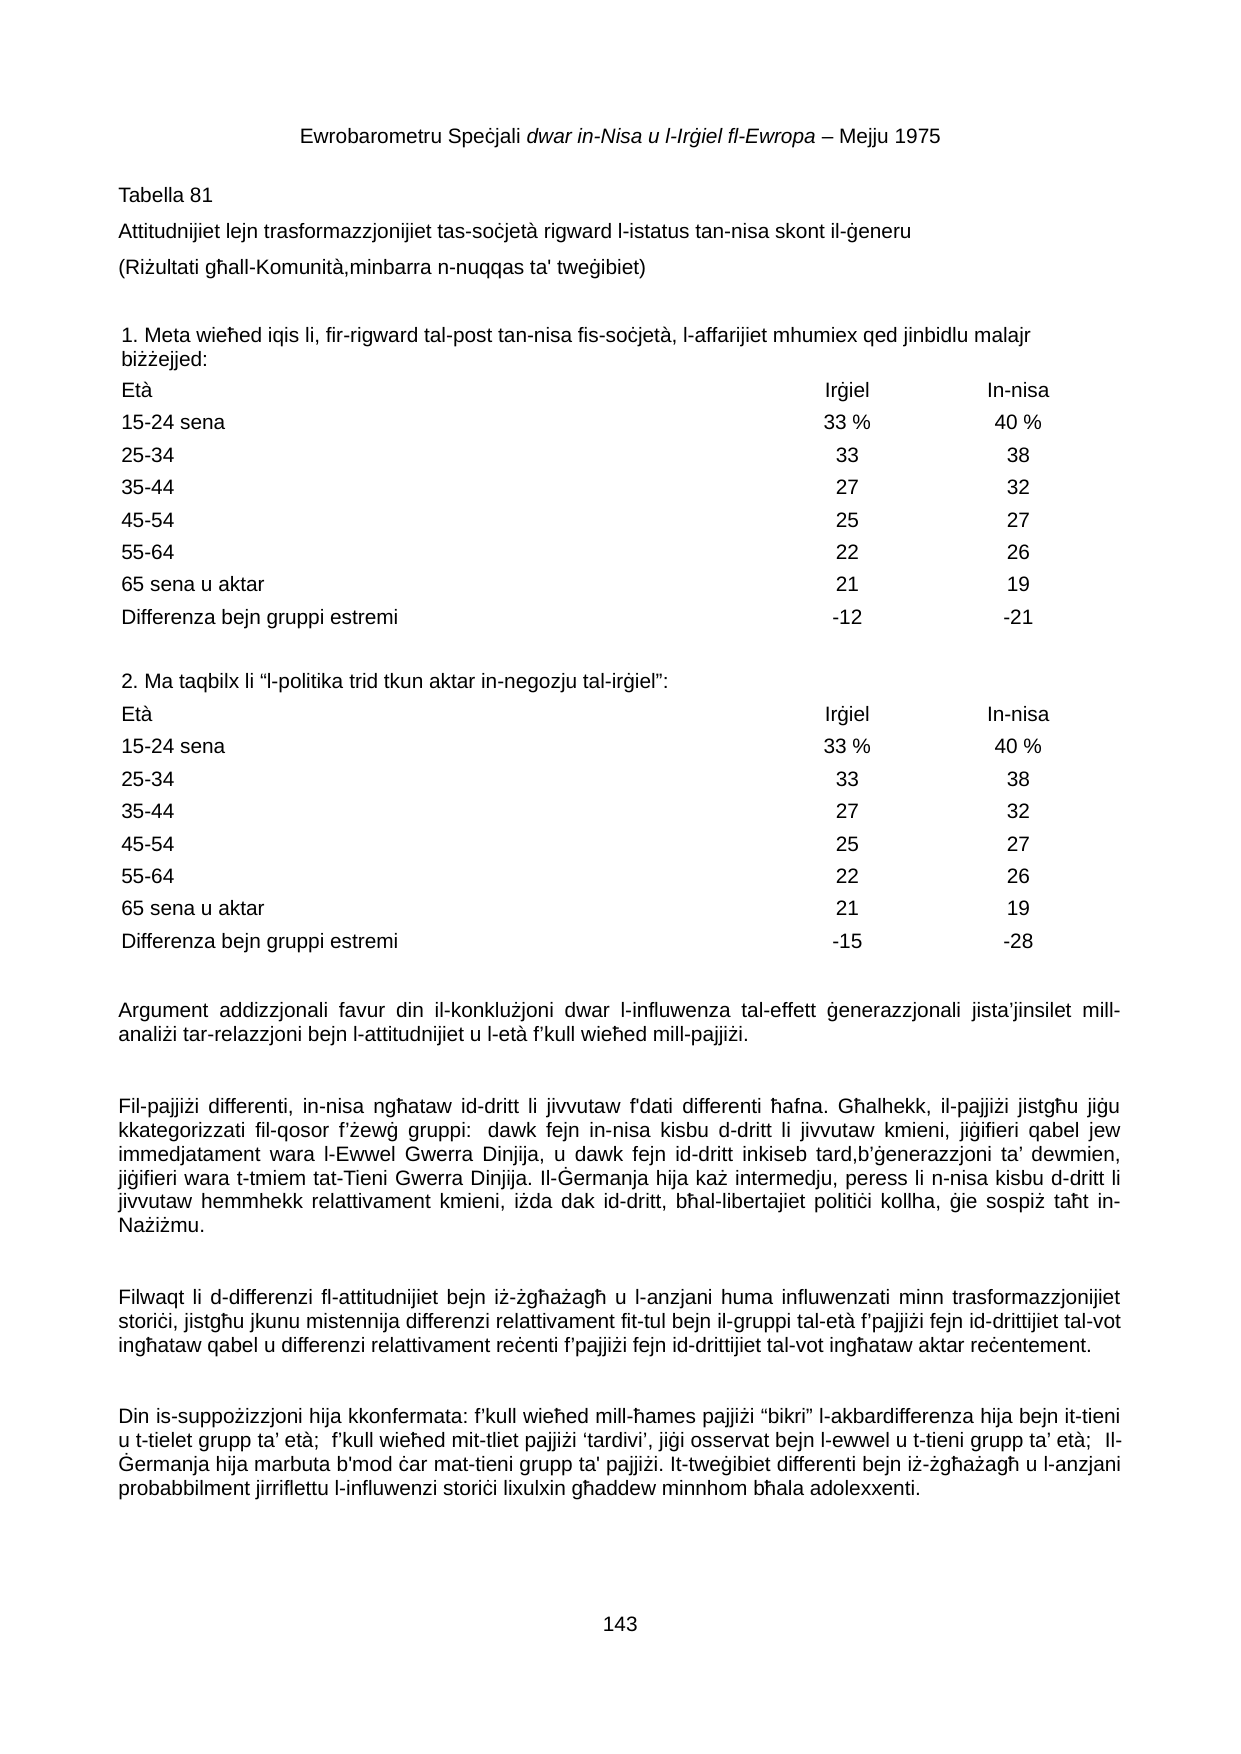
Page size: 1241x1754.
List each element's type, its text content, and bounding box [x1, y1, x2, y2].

table_cell 19 [939, 568, 1098, 600]
table_cell 27 [756, 795, 938, 827]
text Din is-suppożizzjoni hija kkonfermata: f’kull wieħed mill-ħames pajjiżi “bikri” l-akbardifferenza hija bejn it-tieni u t-tielet grupp ta’ età; f’kull wieħed mit-tliet pajjiżi ‘tardivi’, jiġi osservat bejn l-ewwel u t-tieni grupp ta’ età; Il-Ġermanja hija marbuta b'mod ċar mat-tieni grupp ta' pajjiżi. It-tweġibiet differenti bejn iż-żgħażagħ u l-anzjani probabbilment jirriflettu l-influwenzi storiċi lixulxin għaddew minnhom bħala adolexxenti. [118, 1404, 1122, 1499]
table_cell In-nisa [939, 374, 1098, 406]
table_cell In-nisa [939, 698, 1098, 730]
text Filwaqt li d-differenzi fl-attitudnijiet bejn iż-żgħażagħ u l-anzjani huma influwenzati minn trasformazzjonijiet storiċi, jistgħu jkunu mistennija differenzi relattivament fit-tul bejn il-gruppi tal-età f’pajjiżi fejn id-drittijiet tal-vot ingħataw qabel u differenzi relattivament reċenti f’pajjiżi fejn id-drittijiet tal-vot ingħataw aktar reċentement. [118, 1284, 1122, 1356]
table_cell 38 [939, 439, 1098, 471]
table_cell 40 % [939, 730, 1098, 762]
table_cell 33 % [756, 406, 938, 438]
table_cell 15-24 sena [118, 406, 756, 438]
table_cell 35-44 [118, 795, 756, 827]
table_cell -15 [756, 924, 938, 957]
table_cell Età [118, 374, 756, 406]
table_cell 27 [939, 827, 1098, 859]
text Attitudnijiet lejn trasformazzjonijiet tas-soċjetà rigward l-istatus tan-nisa skont il-ġeneru [118, 219, 1122, 243]
table_cell 25-34 [118, 439, 756, 471]
table_cell 25 [756, 827, 938, 859]
table_cell 35-44 [118, 471, 756, 503]
table_cell 55-64 [118, 860, 756, 892]
table_cell 45-54 [118, 827, 756, 859]
table_cell 33 [756, 439, 938, 471]
table_cell 15-24 sena [118, 730, 756, 762]
table_cell 45-54 [118, 503, 756, 536]
text (Riżultati għall-Komunità,minbarra n-nuqqas ta' tweġibiet) [118, 254, 1122, 278]
table_cell 19 [939, 892, 1098, 924]
table_cell 32 [939, 471, 1098, 503]
table_cell -12 [756, 600, 938, 633]
table_cell 33 % [756, 730, 938, 762]
table_cell 26 [939, 860, 1098, 892]
table_cell -21 [939, 600, 1098, 633]
table_cell 21 [756, 568, 938, 600]
table_cell 21 [756, 892, 938, 924]
table_cell 33 [756, 763, 938, 795]
table_cell 25-34 [118, 763, 756, 795]
table_cell 38 [939, 763, 1098, 795]
table_cell 32 [939, 795, 1098, 827]
table_cell 22 [756, 860, 938, 892]
text Fil-pajjiżi differenti, in-nisa ngħataw id-dritt li jivvutaw f'dati differenti ħafna. Għalhekk, il-pajjiżi jistgħu jiġu kkategorizzati fil-qosor f’żewġ gruppi: dawk fejn in-nisa kisbu d-dritt li jivvutaw kmieni, jiġifieri qabel jew immedjatament wara l-Ewwel Gwerra Dinjija, u dawk fejn id-dritt inkiseb tard,b’ġenerazzjoni ta’ dewmien, jiġifieri wara t-tmiem tat-Tieni Gwerra Dinjija. Il-Ġermanja hija każ intermedju, peress li n-nisa kisbu d-dritt li jivvutaw hemmhekk relattivament kmieni, iżda dak id-dritt, bħal-libertajiet politiċi kollha, ġie sospiż taħt in-Nażiżmu. [118, 1093, 1122, 1237]
table_cell 40 % [939, 406, 1098, 438]
text Tabella 81 [118, 183, 1122, 207]
table_cell Irġiel [756, 698, 938, 730]
table_cell [118, 633, 756, 665]
table_cell 25 [756, 503, 938, 536]
table_cell Differenza bejn gruppi estremi [118, 600, 756, 633]
table_cell 55-64 [118, 536, 756, 568]
table_cell 2. Ma taqbilx li “l-politika trid tkun aktar in-negozju tal-irġiel”: [118, 665, 1098, 698]
table_cell 27 [939, 503, 1098, 536]
table_cell Differenza bejn gruppi estremi [118, 924, 756, 957]
table_cell 26 [939, 536, 1098, 568]
table_cell 65 sena u aktar [118, 568, 756, 600]
text Argument addizzjonali favur din il-konklużjoni dwar l-influwenza tal-effett ġenerazzjonali jista’jinsilet mill-analiżi tar-relazzjoni bejn l-attitudnijiet u l-età f’kull wieħed mill-pajjiżi. [118, 998, 1122, 1046]
table_cell Età [118, 698, 756, 730]
table_cell [756, 633, 938, 665]
table_cell 27 [756, 471, 938, 503]
table_cell [939, 633, 1098, 665]
table_cell 22 [756, 536, 938, 568]
table_header 1. Meta wieħed iqis li, fir-rigward tal-post tan-nisa fis-soċjetà, l-affarijiet mhumiex qed jinbidlu malajr biżżejjed: [118, 320, 1098, 374]
table_cell 65 sena u aktar [118, 892, 756, 924]
table_cell -28 [939, 924, 1098, 957]
table_cell Irġiel [756, 374, 938, 406]
